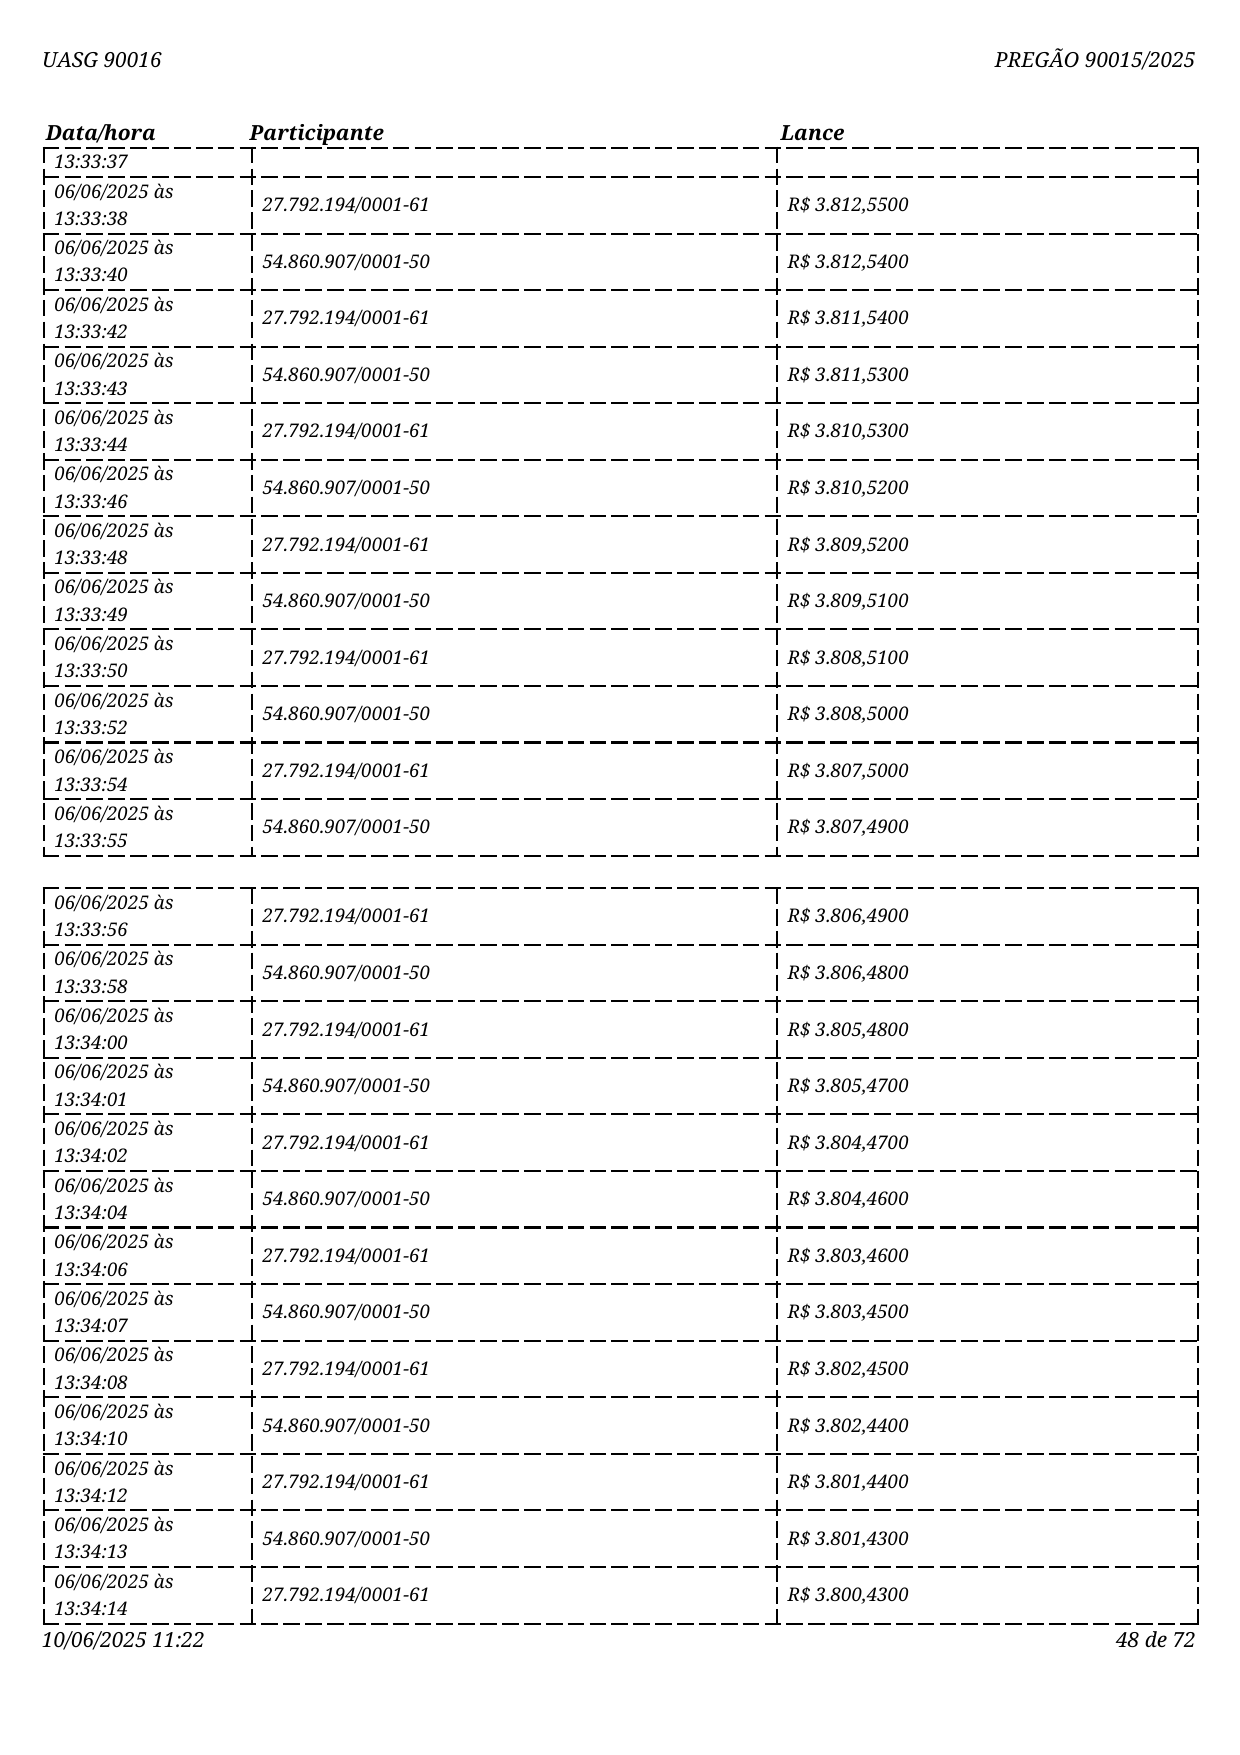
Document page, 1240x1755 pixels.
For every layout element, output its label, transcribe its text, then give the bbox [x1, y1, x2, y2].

table_header 27.792.194/0001-61 [252, 887, 777, 944]
table_cell [252, 147, 777, 176]
table_cell 54.860.907/0001-50 [252, 346, 777, 402]
table_cell 54.860.907/0001-50 [252, 1509, 777, 1566]
table_cell 06/06/2025 às 13:34:08 [44, 1340, 252, 1396]
table_cell R$ 3.804,4700 [777, 1113, 1198, 1170]
table_cell 06/06/2025 às 13:34:10 [44, 1396, 252, 1453]
table_cell 54.860.907/0001-50 [252, 1396, 777, 1453]
table_header 06/06/2025 às 13:33:56 [44, 887, 252, 944]
table_cell R$ 3.812,5400 [777, 233, 1198, 289]
table_cell R$ 3.803,4500 [777, 1283, 1198, 1339]
table_cell R$ 3.802,4500 [777, 1340, 1198, 1396]
table_cell 27.792.194/0001-61 [252, 1226, 777, 1283]
table_cell [777, 147, 1198, 176]
table_cell R$ 3.806,4800 [777, 944, 1198, 1000]
table_cell 54.860.907/0001-50 [252, 685, 777, 741]
table_cell R$ 3.810,5300 [777, 402, 1198, 459]
table_cell 06/06/2025 às 13:33:43 [44, 346, 252, 402]
table_cell 06/06/2025 às 13:33:58 [44, 944, 252, 1000]
table_cell R$ 3.803,4600 [777, 1226, 1198, 1283]
table_cell R$ 3.809,5100 [777, 572, 1198, 628]
table_cell 06/06/2025 às 13:33:40 [44, 233, 252, 289]
table_cell R$ 3.809,5200 [777, 515, 1198, 572]
table_cell 06/06/2025 às 13:34:06 [44, 1226, 252, 1283]
table_cell R$ 3.807,5000 [777, 741, 1198, 798]
table_cell 27.792.194/0001-61 [252, 628, 777, 685]
table_cell R$ 3.804,4600 [777, 1170, 1198, 1226]
table_cell 06/06/2025 às 13:33:38 [44, 176, 252, 232]
table_cell R$ 3.810,5200 [777, 459, 1198, 515]
table_cell 06/06/2025 às 13:33:46 [44, 459, 252, 515]
table_cell 54.860.907/0001-50 [252, 1057, 777, 1113]
table_cell R$ 3.800,4300 [777, 1566, 1198, 1622]
table_cell 27.792.194/0001-61 [252, 515, 777, 572]
table_cell R$ 3.808,5100 [777, 628, 1198, 685]
table_cell R$ 3.807,4900 [777, 798, 1198, 854]
table_cell 06/06/2025 às 13:33:55 [44, 798, 252, 854]
table_cell 54.860.907/0001-50 [252, 798, 777, 854]
table_cell 06/06/2025 às 13:33:54 [44, 741, 252, 798]
table_cell 27.792.194/0001-61 [252, 1113, 777, 1170]
table_cell 06/06/2025 às 13:34:14 [44, 1566, 252, 1622]
table_cell R$ 3.812,5500 [777, 176, 1198, 232]
table_cell 27.792.194/0001-61 [252, 741, 777, 798]
table_cell 54.860.907/0001-50 [252, 233, 777, 289]
table_cell 54.860.907/0001-50 [252, 944, 777, 1000]
table_cell R$ 3.802,4400 [777, 1396, 1198, 1453]
table_cell 06/06/2025 às 13:34:04 [44, 1170, 252, 1226]
table_cell 27.792.194/0001-61 [252, 1000, 777, 1057]
table_cell 06/06/2025 às 13:34:01 [44, 1057, 252, 1113]
table_cell R$ 3.801,4300 [777, 1509, 1198, 1566]
table_cell 06/06/2025 às 13:33:48 [44, 515, 252, 572]
table_cell 06/06/2025 às 13:34:02 [44, 1113, 252, 1170]
table_cell 27.792.194/0001-61 [252, 1453, 777, 1509]
table_cell 06/06/2025 às 13:33:50 [44, 628, 252, 685]
table_cell R$ 3.805,4700 [777, 1057, 1198, 1113]
table_cell 06/06/2025 às 13:33:49 [44, 572, 252, 628]
table_cell 06/06/2025 às 13:33:52 [44, 685, 252, 741]
table_cell 27.792.194/0001-61 [252, 1566, 777, 1622]
table_cell 06/06/2025 às 13:34:00 [44, 1000, 252, 1057]
table_cell R$ 3.811,5300 [777, 346, 1198, 402]
table_cell R$ 3.811,5400 [777, 289, 1198, 346]
table_cell 06/06/2025 às 13:34:13 [44, 1509, 252, 1566]
table_header R$ 3.806,4900 [777, 887, 1198, 944]
table_cell 54.860.907/0001-50 [252, 572, 777, 628]
table_cell R$ 3.808,5000 [777, 685, 1198, 741]
table_cell 06/06/2025 às 13:34:07 [44, 1283, 252, 1339]
table_cell 27.792.194/0001-61 [252, 289, 777, 346]
table_cell 13:33:37 [44, 147, 252, 176]
table_cell 06/06/2025 às 13:34:12 [44, 1453, 252, 1509]
table_cell 54.860.907/0001-50 [252, 1170, 777, 1226]
table_cell 54.860.907/0001-50 [252, 1283, 777, 1339]
table_cell 27.792.194/0001-61 [252, 402, 777, 459]
table_cell 06/06/2025 às 13:33:44 [44, 402, 252, 459]
table_cell 27.792.194/0001-61 [252, 1340, 777, 1396]
table_cell 27.792.194/0001-61 [252, 176, 777, 232]
table_cell 06/06/2025 às 13:33:42 [44, 289, 252, 346]
table_cell R$ 3.801,4400 [777, 1453, 1198, 1509]
table_cell R$ 3.805,4800 [777, 1000, 1198, 1057]
table_cell 54.860.907/0001-50 [252, 459, 777, 515]
